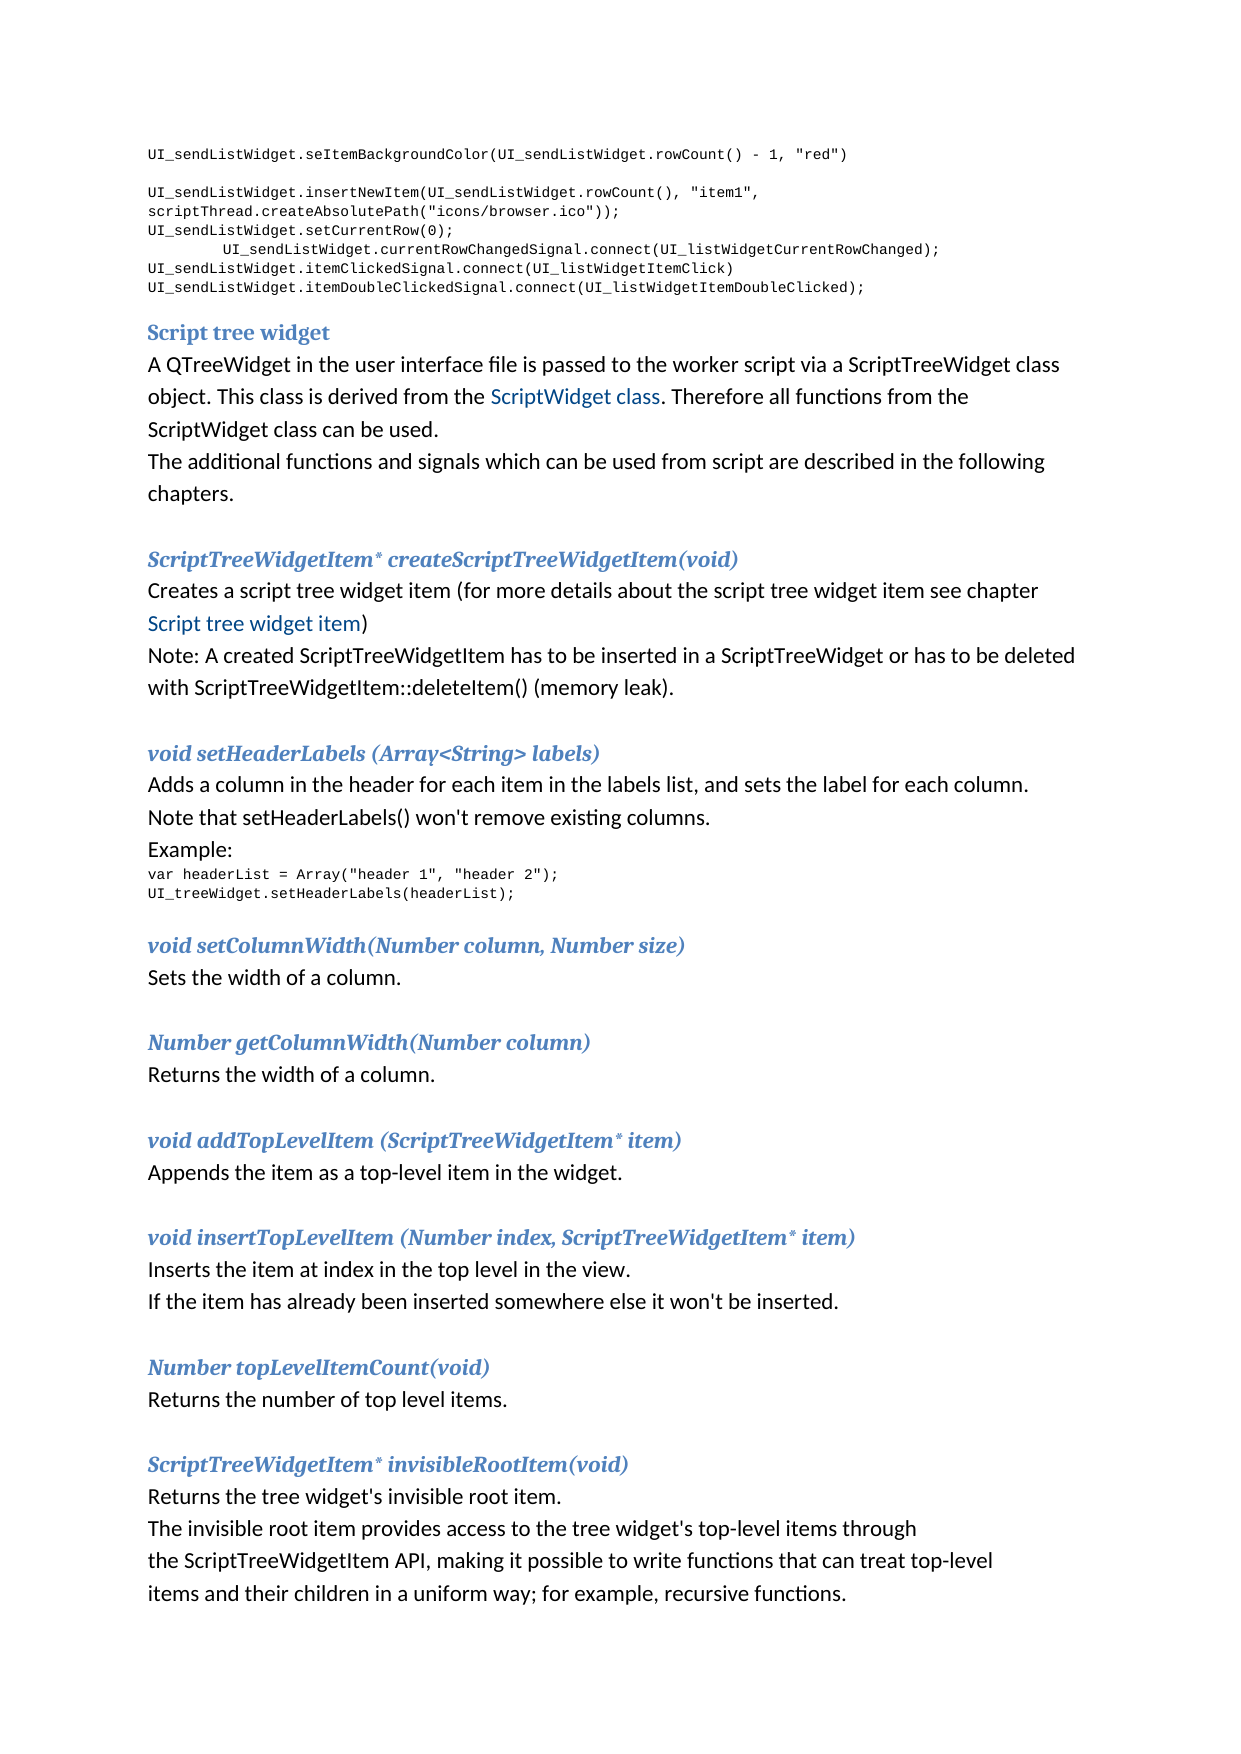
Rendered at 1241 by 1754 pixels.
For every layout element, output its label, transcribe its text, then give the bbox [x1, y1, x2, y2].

text Note that setHeaderLabels() won't remove existing columns. [148, 803, 1093, 831]
text Returns the number of top level items. [148, 1385, 1093, 1413]
subtitle void addTopLevelItem (ScriptTreeWidgetItem* item) [148, 1127, 1093, 1154]
text Adds a column in the header for each item in the labels list, and sets the label for each column. [148, 771, 1093, 799]
text items and their children in a uniform way; for example, recursive functions. [148, 1579, 1093, 1607]
text The additional functions and signals which can be used from script are described in the following chapters. [148, 447, 1093, 507]
text UI_sendListWidget.insertNewItem(UI_sendListWidget.rowCount(), "item1", scriptThread.createAbsolutePath("icons/browser.ico")); [148, 186, 1093, 221]
subtitle ScriptTreeWidgetItem* invisibleRootItem(void) [148, 1452, 1093, 1478]
text the ScriptTreeWidgetItem API, making it possible to write functions that can treat top-level [148, 1547, 1093, 1575]
text UI_sendListWidget.currentRowChangedSignal.connect(UI_listWidgetCurrentRowChanged); [148, 242, 1093, 259]
text UI_treeWidget.setHeaderLabels(headerList); [148, 886, 1093, 903]
text The invisible root item provides access to the tree widget's top-level items through [148, 1514, 1093, 1542]
text If the item has already been inserted somewhere else it won't be inserted. [148, 1287, 1093, 1315]
text Example: [148, 835, 1093, 863]
text A QTreeWidget in the user interface file is passed to the worker script via a ScriptTreeWidget class object. This class is derived from the ScriptWidget class. Therefore all functions from the ScriptWidget class can be used. [148, 350, 1093, 443]
text Appends the item as a top-level item in the widget. [148, 1158, 1093, 1186]
subtitle void setColumnWidth(Number column, Number size) [148, 932, 1093, 959]
text Inserts the item at index in the top level in the view. [148, 1255, 1093, 1283]
text Sets the width of a column. [148, 963, 1093, 991]
subtitle ScriptTreeWidgetItem* createScriptTreeWidgetItem(void) [148, 546, 1093, 573]
text UI_sendListWidget.seItemBackgroundColor(UI_sendListWidget.rowCount() - 1, "red") [148, 148, 1093, 164]
text Note: A created ScriptTreeWidgetItem has to be inserted in a ScriptTreeWidget or has to be deleted with ScriptTreeWidgetItem::deleteItem() (memory leak). [148, 641, 1093, 701]
text Returns the width of a column. [148, 1060, 1093, 1088]
subtitle Script tree widget [148, 320, 1093, 346]
text UI_sendListWidget.setCurrentRow(0); [148, 223, 1093, 240]
text Creates a script tree widget item (for more details about the script tree widget item see chapter Script tree widget item) [148, 577, 1093, 637]
text UI_sendListWidget.itemDoubleClickedSignal.connect(UI_listWidgetItemDoubleClicked); [148, 280, 1093, 297]
text Returns the tree widget's invisible root item. [148, 1482, 1093, 1510]
subtitle Number topLevelItemCount(void) [148, 1354, 1093, 1381]
subtitle void insertTopLevelItem (Number index, ScriptTreeWidgetItem* item) [148, 1225, 1093, 1251]
subtitle Number getColumnWidth(Number column) [148, 1030, 1093, 1056]
subtitle void setHeaderLabels (Array<String> labels) [148, 740, 1093, 767]
text var headerList = Array("header 1", "header 2"); [148, 867, 1093, 884]
text UI_sendListWidget.itemClickedSignal.connect(UI_listWidgetItemClick) [148, 261, 1093, 278]
